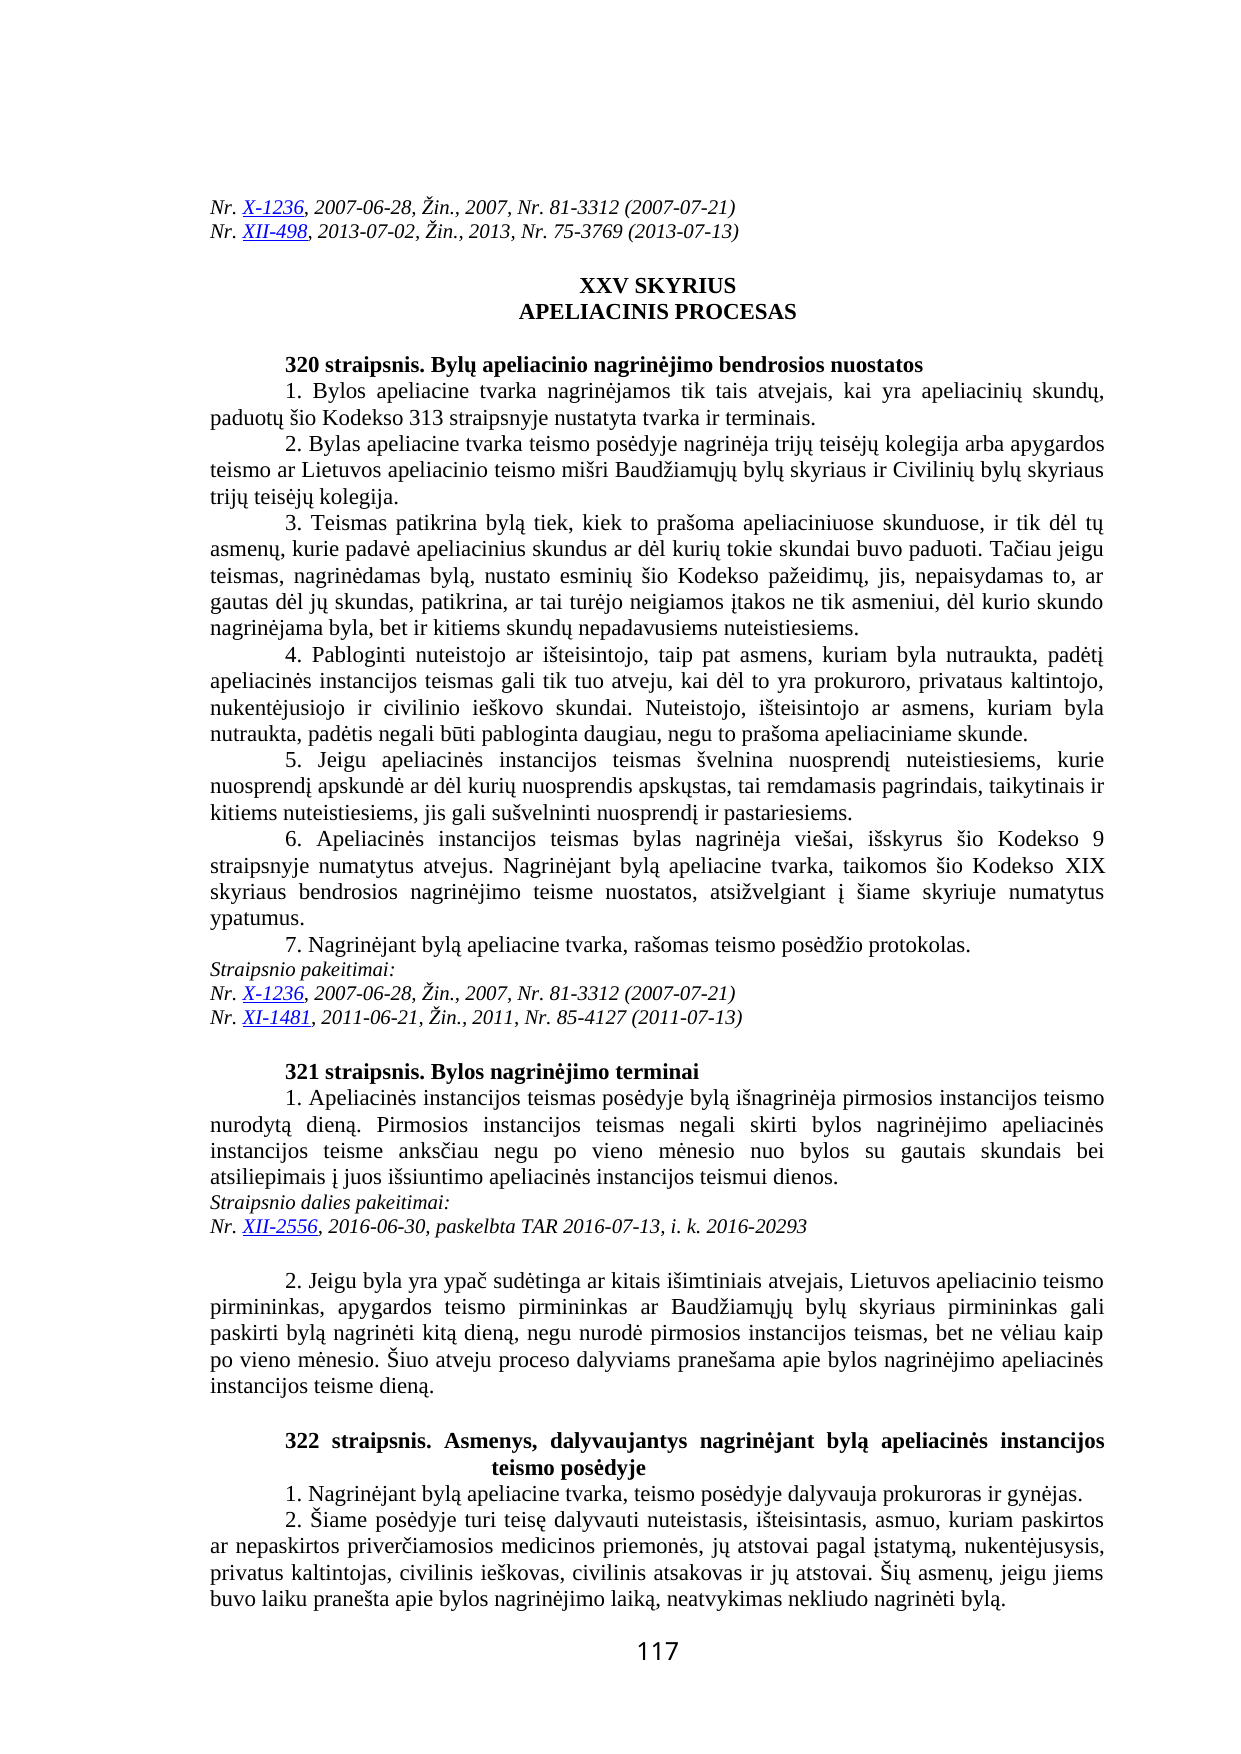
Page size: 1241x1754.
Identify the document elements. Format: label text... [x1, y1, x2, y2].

text Nr. X-1236, 2007-06-28, Žin., 2007, Nr. 81-3312 (2007-07-21) [210, 981, 1106, 1005]
text Straipsnio pakeitimai: [210, 957, 1106, 981]
text Nr. XII-2556, 2016-06-30, paskelbta TAR 2016-07-13, i. k. 2016-20293 [210, 1214, 1106, 1238]
text 2. Bylas apeliacine tvarka teismo posėdyje nagrinėja trijų teisėjų kolegija arba apygardos teismo ar Lietuvos apeliacinio teismo mišri Baudžiamųjų bylų skyriaus ir Civilinių bylų skyriaus trijų teisėjų kolegija. [210, 430, 1106, 509]
text 1. Bylos apeliacine tvarka nagrinėjamos tik tais atvejais, kai yra apeliacinių skundų, paduotų šio Kodekso 313 straipsnyje nustatyta tvarka ir terminais. [210, 377, 1106, 430]
text 6. Apeliacinės instancijos teismas bylas nagrinėja viešai, išskyrus šio Kodekso 9 straipsnyje numatytus atvejus. Nagrinėjant bylą apeliacine tvarka, taikomos šio Kodekso XIX skyriaus bendrosios nagrinėjimo teisme nuostatos, atsižvelgiant į šiame skyriuje numatytus ypatumus. [210, 825, 1106, 931]
text 320 straipsnis. Bylų apeliacinio nagrinėjimo bendrosios nuostatos [210, 351, 1106, 377]
text Nr. XI-1481, 2011-06-21, Žin., 2011, Nr. 85-4127 (2011-07-13) [210, 1005, 1106, 1029]
text 5. Jeigu apeliacinės instancijos teismas švelnina nuosprendį nuteistiesiems, kurie nuosprendį apskundė ar dėl kurių nuosprendis apskųstas, tai remdamasis pagrindais, taikytinais ir kitiems nuteistiesiems, jis gali sušvelninti nuosprendį ir pastariesiems. [210, 746, 1106, 825]
text Apeliacinis procesas [210, 298, 1106, 324]
text 1. Apeliacinės instancijos teismas posėdyje bylą išnagrinėja pirmosios instancijos teismo nurodytą dieną. Pirmosios instancijos teismas negali skirti bylos nagrinėjimo apeliacinės instancijos teisme anksčiau negu po vieno mėnesio nuo bylos su gautais skundais bei atsiliepimais į juos išsiuntimo apeliacinės instancijos teismui dienos. [210, 1084, 1106, 1190]
text Nr. XII-498, 2013-07-02, Žin., 2013, Nr. 75-3769 (2013-07-13) [210, 219, 1106, 243]
subtitle XXV skyrius [210, 272, 1106, 298]
text 4. Pabloginti nuteistojo ar išteisintojo, taip pat asmens, kuriam byla nutraukta, padėtį apeliacinės instancijos teismas gali tik tuo atveju, kai dėl to yra prokuroro, privataus kaltintojo, nukentėjusiojo ir civilinio ieškovo skundai. Nuteistojo, išteisintojo ar asmens, kuriam byla nutraukta, padėtis negali būti pabloginta daugiau, negu to prašoma apeliaciniame skunde. [210, 641, 1106, 746]
text 3. Teismas patikrina bylą tiek, kiek to prašoma apeliaciniuose skunduose, ir tik dėl tų asmenų, kurie padavė apeliacinius skundus ar dėl kurių tokie skundai buvo paduoti. Tačiau jeigu teismas, nagrinėdamas bylą, nustato esminių šio Kodekso pažeidimų, jis, nepaisydamas to, ar gautas dėl jų skundas, patikrina, ar tai turėjo neigiamos įtakos ne tik asmeniui, dėl kurio skundo nagrinėjama byla, bet ir kitiems skundų nepadavusiems nuteistiesiems. [210, 509, 1106, 641]
text Nr. X-1236, 2007-06-28, Žin., 2007, Nr. 81-3312 (2007-07-21) [210, 195, 1106, 219]
text 1. Nagrinėjant bylą apeliacine tvarka, teismo posėdyje dalyvauja prokuroras ir gynėjas. [210, 1480, 1106, 1506]
text 2. Jeigu byla yra ypač sudėtinga ar kitais išimtiniais atvejais, Lietuvos apeliacinio teismo pirmininkas, apygardos teismo pirmininkas ar Baudžiamųjų bylų skyriaus pirmininkas gali paskirti bylą nagrinėti kitą dieną, negu nurodė pirmosios instancijos teismas, bet ne vėliau kaip po vieno mėnesio. Šiuo atveju proceso dalyviams pranešama apie bylos nagrinėjimo apeliacinės instancijos teisme dieną. [210, 1267, 1106, 1398]
text 7. Nagrinėjant bylą apeliacine tvarka, rašomas teismo posėdžio protokolas. [210, 931, 1106, 957]
text 2. Šiame posėdyje turi teisę dalyvauti nuteistasis, išteisintasis, asmuo, kuriam paskirtos ar nepaskirtos priverčiamosios medicinos priemonės, jų atstovai pagal įstatymą, nukentėjusysis, privatus kaltintojas, civilinis ieškovas, civilinis atsakovas ir jų atstovai. Šių asmenų, jeigu jiems buvo laiku pranešta apie bylos nagrinėjimo laiką, neatvykimas nekliudo nagrinėti bylą. [210, 1506, 1106, 1612]
text 321 straipsnis. Bylos nagrinėjimo terminai [210, 1058, 1106, 1084]
text 322 straipsnis. Asmenys, dalyvaujantys nagrinėjant bylą apeliacinės instancijos teismo posėdyje [285, 1427, 1106, 1480]
text Straipsnio dalies pakeitimai: [210, 1190, 1106, 1214]
